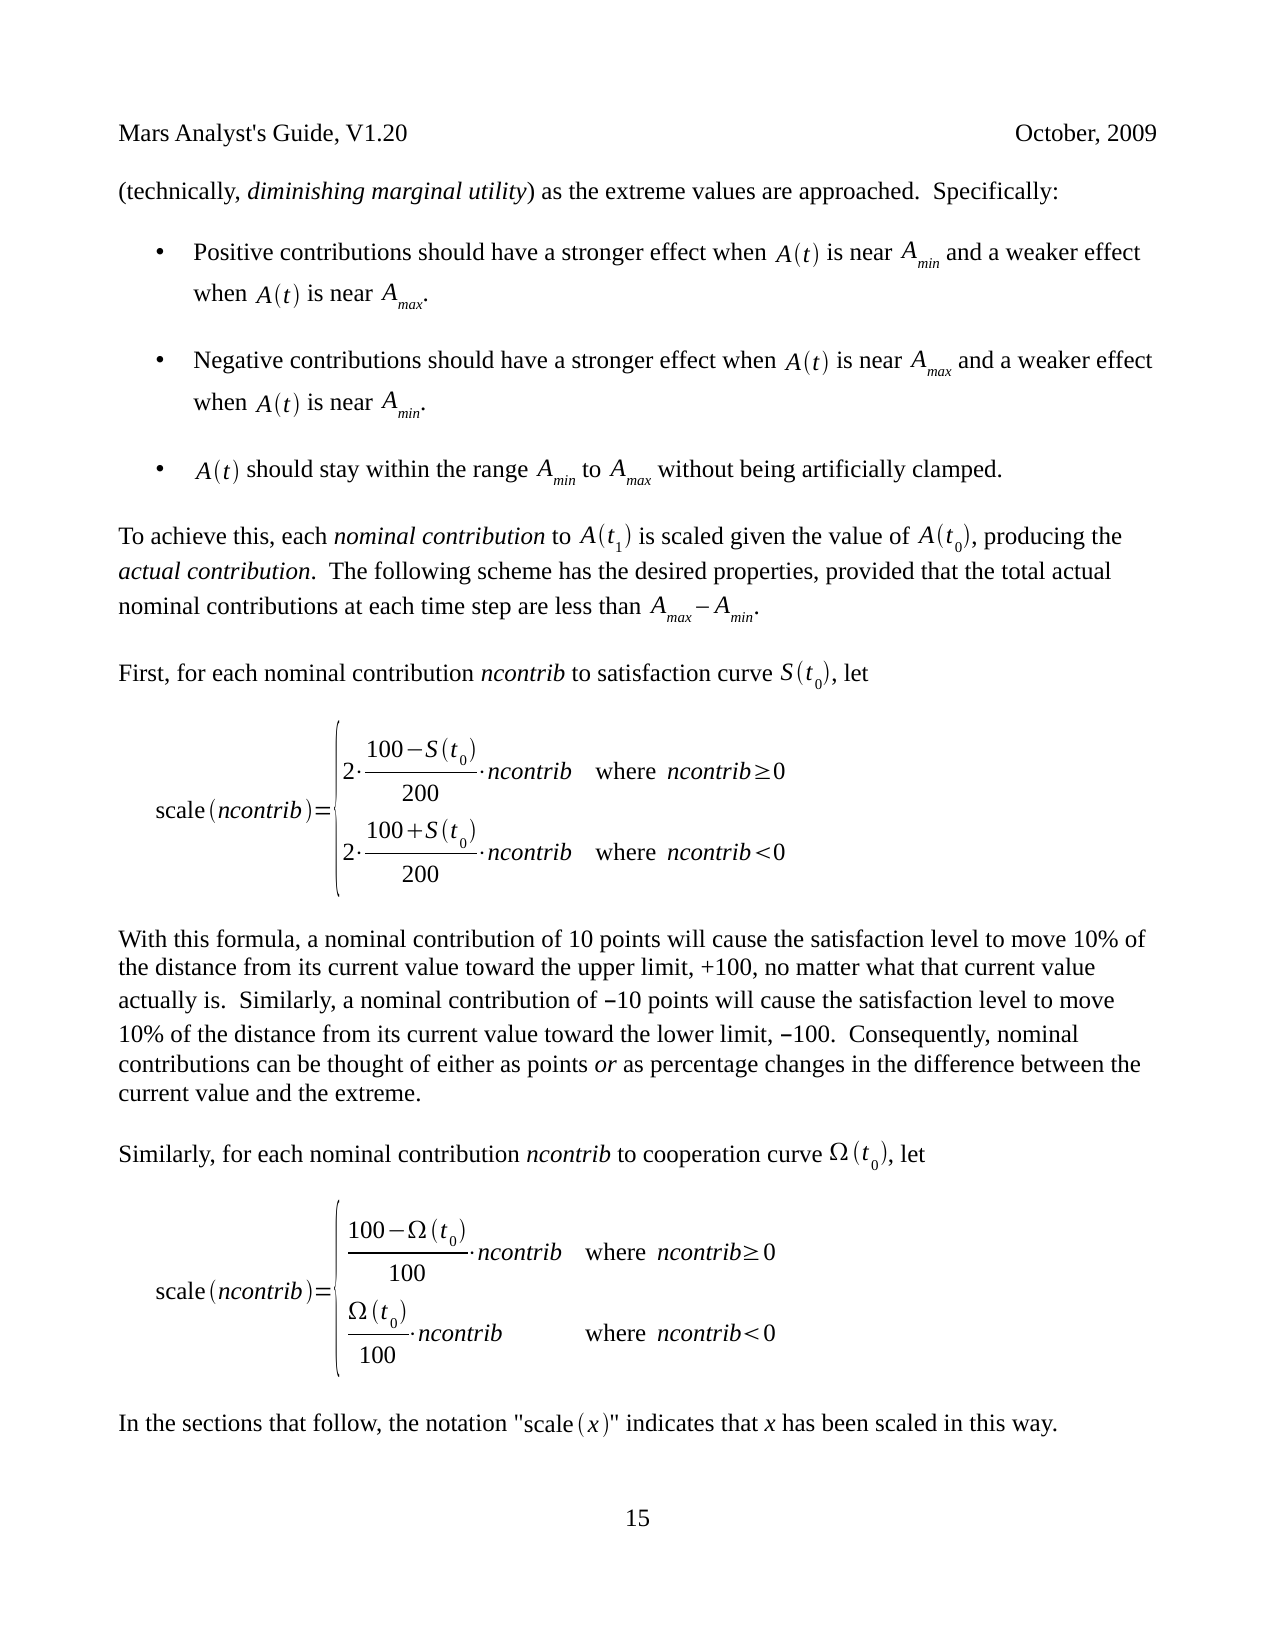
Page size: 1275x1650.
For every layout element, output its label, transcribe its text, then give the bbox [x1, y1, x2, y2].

text In the sections that follow, the notation "" indicates that x has been scaled in this way. [118, 1404, 1157, 1440]
text (technically, diminishing marginal utility) as the extreme values are approached. Specifically: [118, 176, 1157, 205]
list Positive contributions should have a stronger effect when is near and a weaker effect when is near . [156, 231, 1157, 314]
text With this formula, a nominal contribution of 10 points will cause the satisfaction level to move 10% of the distance from its current value toward the upper limit, +100, no matter what that current value actually is. Similarly, a nominal contribution of –10 points will cause the satisfaction level to move 10% of the distance from its current value toward the lower limit, –100. Consequently, nominal contributions can be thought of either as points or as percentage changes in the difference between the current value and the extreme. [118, 924, 1157, 1107]
text Similarly, for each nominal contribution ncontrib to cooperation curve , let [118, 1132, 1157, 1174]
list should stay within the range to without being artificially clamped. [156, 448, 1157, 489]
text To achieve this, each nominal contribution to is scaled given the value of , producing the actual contribution. The following scheme has the desired properties, provided that the total actual nominal contributions at each time step are less than . [118, 515, 1157, 627]
list Negative contributions should have a stronger effect when is near and a weaker effect when is near . [156, 339, 1157, 422]
text First, for each nominal contribution ncontrib to satisfaction curve , let [118, 652, 1157, 693]
